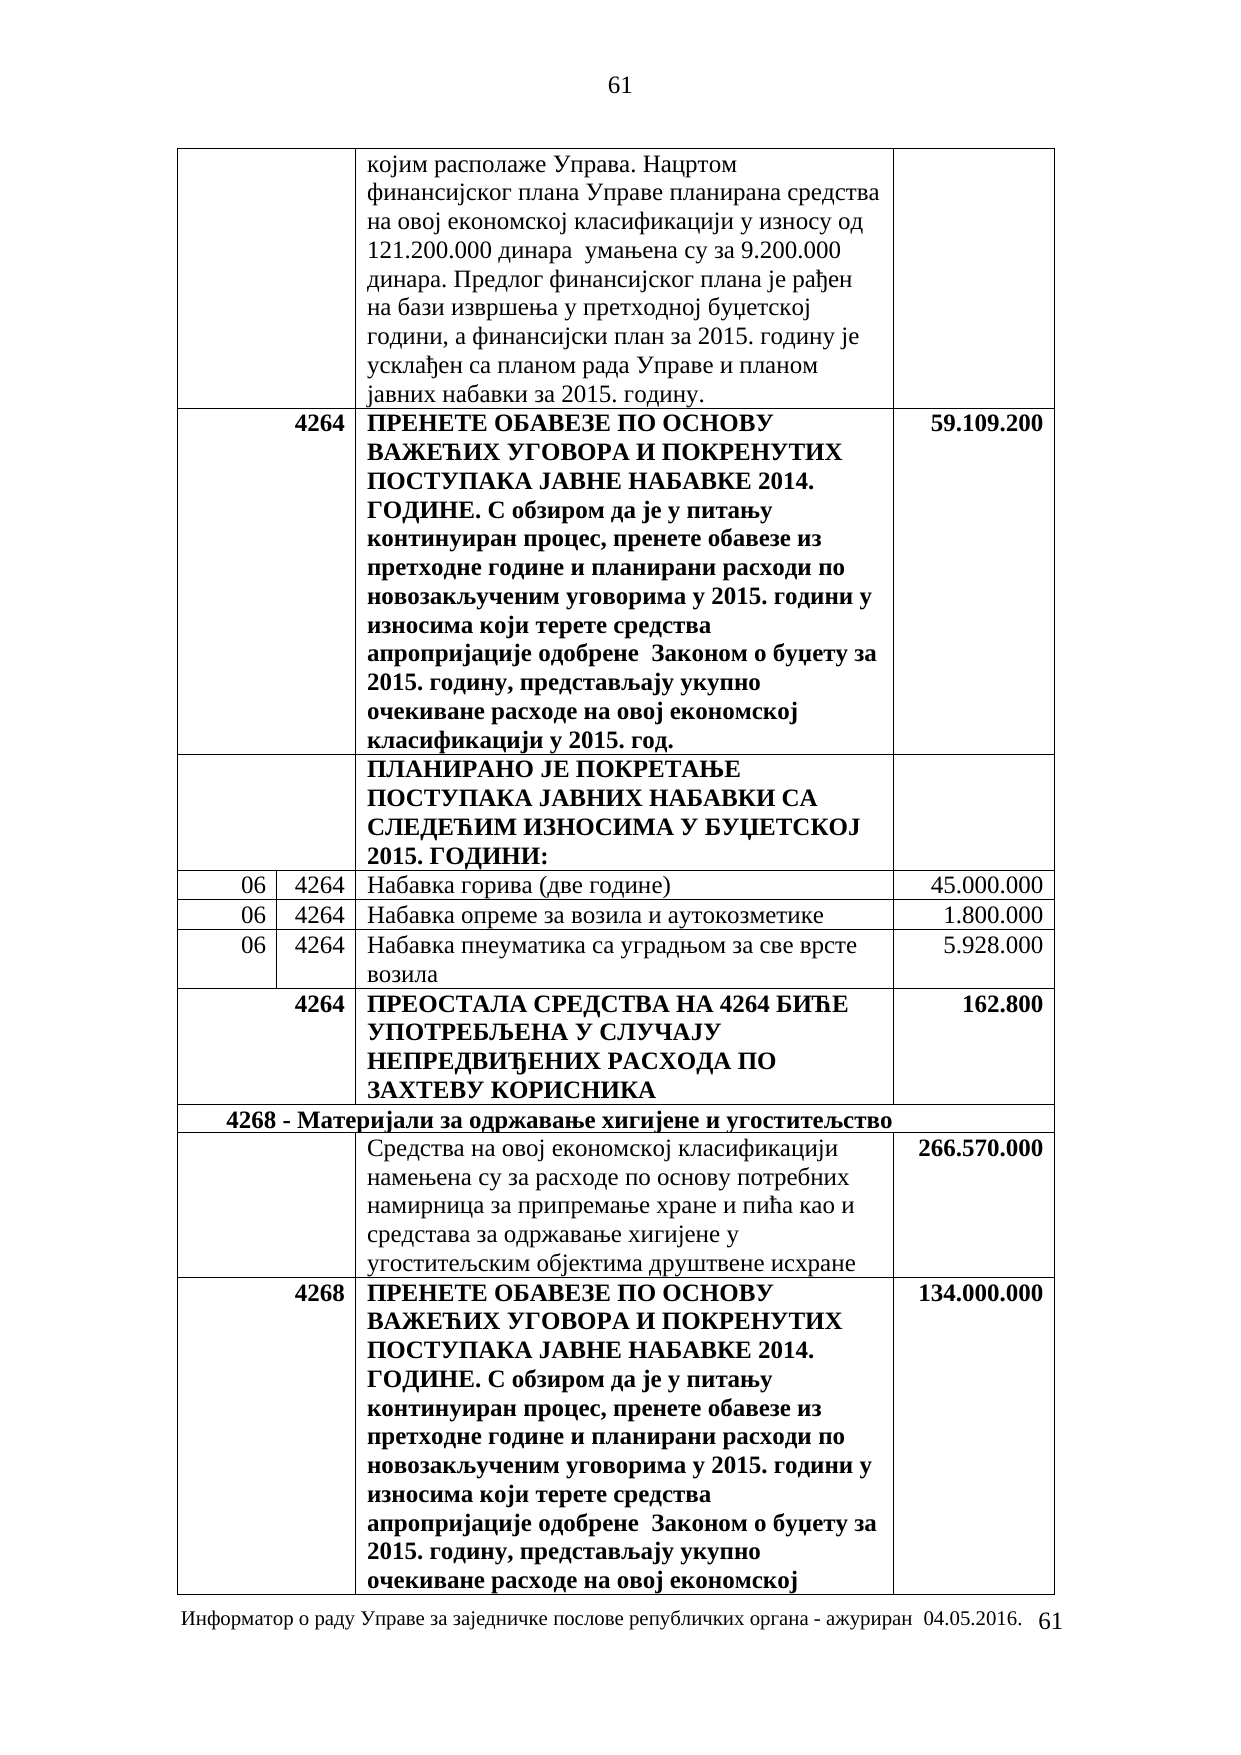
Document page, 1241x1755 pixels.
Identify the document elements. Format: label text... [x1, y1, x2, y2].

table_cell 1.800.000 [894, 900, 1054, 929]
table_cell 134.000.000 [894, 1278, 1054, 1594]
table_cell 162.800 [894, 989, 1054, 1104]
table_cell 06 [178, 930, 276, 988]
table_cell 5.928.000 [894, 930, 1054, 988]
table_cell 06 [178, 900, 276, 929]
table_cell Набавка горива (две године) [356, 871, 893, 899]
table_cell 06 [178, 871, 276, 899]
table_cell 4264 [277, 900, 355, 929]
table_cell [894, 149, 1054, 407]
table_cell ПРЕНЕТЕ ОБАВЕЗЕ ПО ОСНОВУ ВАЖЕЋИХ УГОВОРА И ПОКРЕНУТИХ ПОСТУПАКА ЈАВНЕ НАБАВКЕ 2014. ГОДИНЕ. С обзиром да је у питању континуиран процес, пренете обавезе из претходне године и планирани расходи по новозакљученим уговорима у 2015. години у износима који терете средства апропријације одобрене Законом о буџету за 2015. годину, представљају укупно очекиване расходе на овој економској класификацији у 2015. год. [356, 409, 893, 753]
table_cell 45.000.000 [894, 871, 1054, 899]
table_cell којим располаже Управа. Нацртом финансијског плана Управе планирана средства на овој економској класификацији у износу од 121.200.000 динара умањена су за 9.200.000 динара. Предлог финансијског плана је рађен на бази извршења у претходној буџетској години, а финансијски план за 2015. годину је усклађен са планом рада Управе и планом јавних набавки за 2015. годину. [356, 149, 893, 407]
table_cell 266.570.000 [894, 1133, 1054, 1277]
table_cell ПРЕНЕТЕ ОБАВЕЗЕ ПО ОСНОВУ ВАЖЕЋИХ УГОВОРА И ПОКРЕНУТИХ ПОСТУПАКА ЈАВНЕ НАБАВКЕ 2014. ГОДИНЕ. С обзиром да је у питању континуиран процес, пренете обавезе из претходне године и планирани расходи по новозакљученим уговорима у 2015. години у износима који терете средства апропријације одобрене Законом о буџету за 2015. годину, представљају укупно очекиване расходе на овој економској [356, 1278, 893, 1594]
table_cell 4268 - Материјали за одржавање хигијене и угоститељство [178, 1105, 1054, 1132]
table_cell ПРЕОСТАЛА СРЕДСТВА НА 4264 БИЋЕ УПОТРЕБЉЕНА У СЛУЧАЈУ НЕПРЕДВИЂЕНИХ РАСХОДА ПО ЗАХТЕВУ КОРИСНИКА [356, 989, 893, 1104]
table_cell [178, 755, 355, 869]
table_cell [178, 149, 355, 407]
table_cell Набавка опреме за возила и аутокозметике [356, 900, 893, 929]
table_cell 4268 [178, 1278, 355, 1594]
table_cell 59.109.200 [894, 409, 1054, 753]
table_cell 4264 [277, 930, 355, 988]
table_cell 4264 [178, 409, 355, 753]
table_cell [178, 1133, 355, 1277]
table_cell 4264 [277, 871, 355, 899]
table_cell 4264 [178, 989, 355, 1104]
table_cell ПЛАНИРАНО ЈЕ ПОКРЕТАЊЕ ПОСТУПАКА ЈАВНИХ НАБАВКИ СА СЛЕДЕЋИМ ИЗНОСИМА У БУЏЕТСКОЈ 2015. ГОДИНИ: [356, 755, 893, 869]
table_cell [894, 755, 1054, 869]
table_cell Средства на овој економској класификацији намењена су за расходе по основу потребних намирница за припремање хране и пића као и средстава за одржавање хигијене у угоститељским објектима друштвене исхране [356, 1133, 893, 1277]
table_cell Набавка пнеуматика са уградњом за све врсте возила [356, 930, 893, 988]
